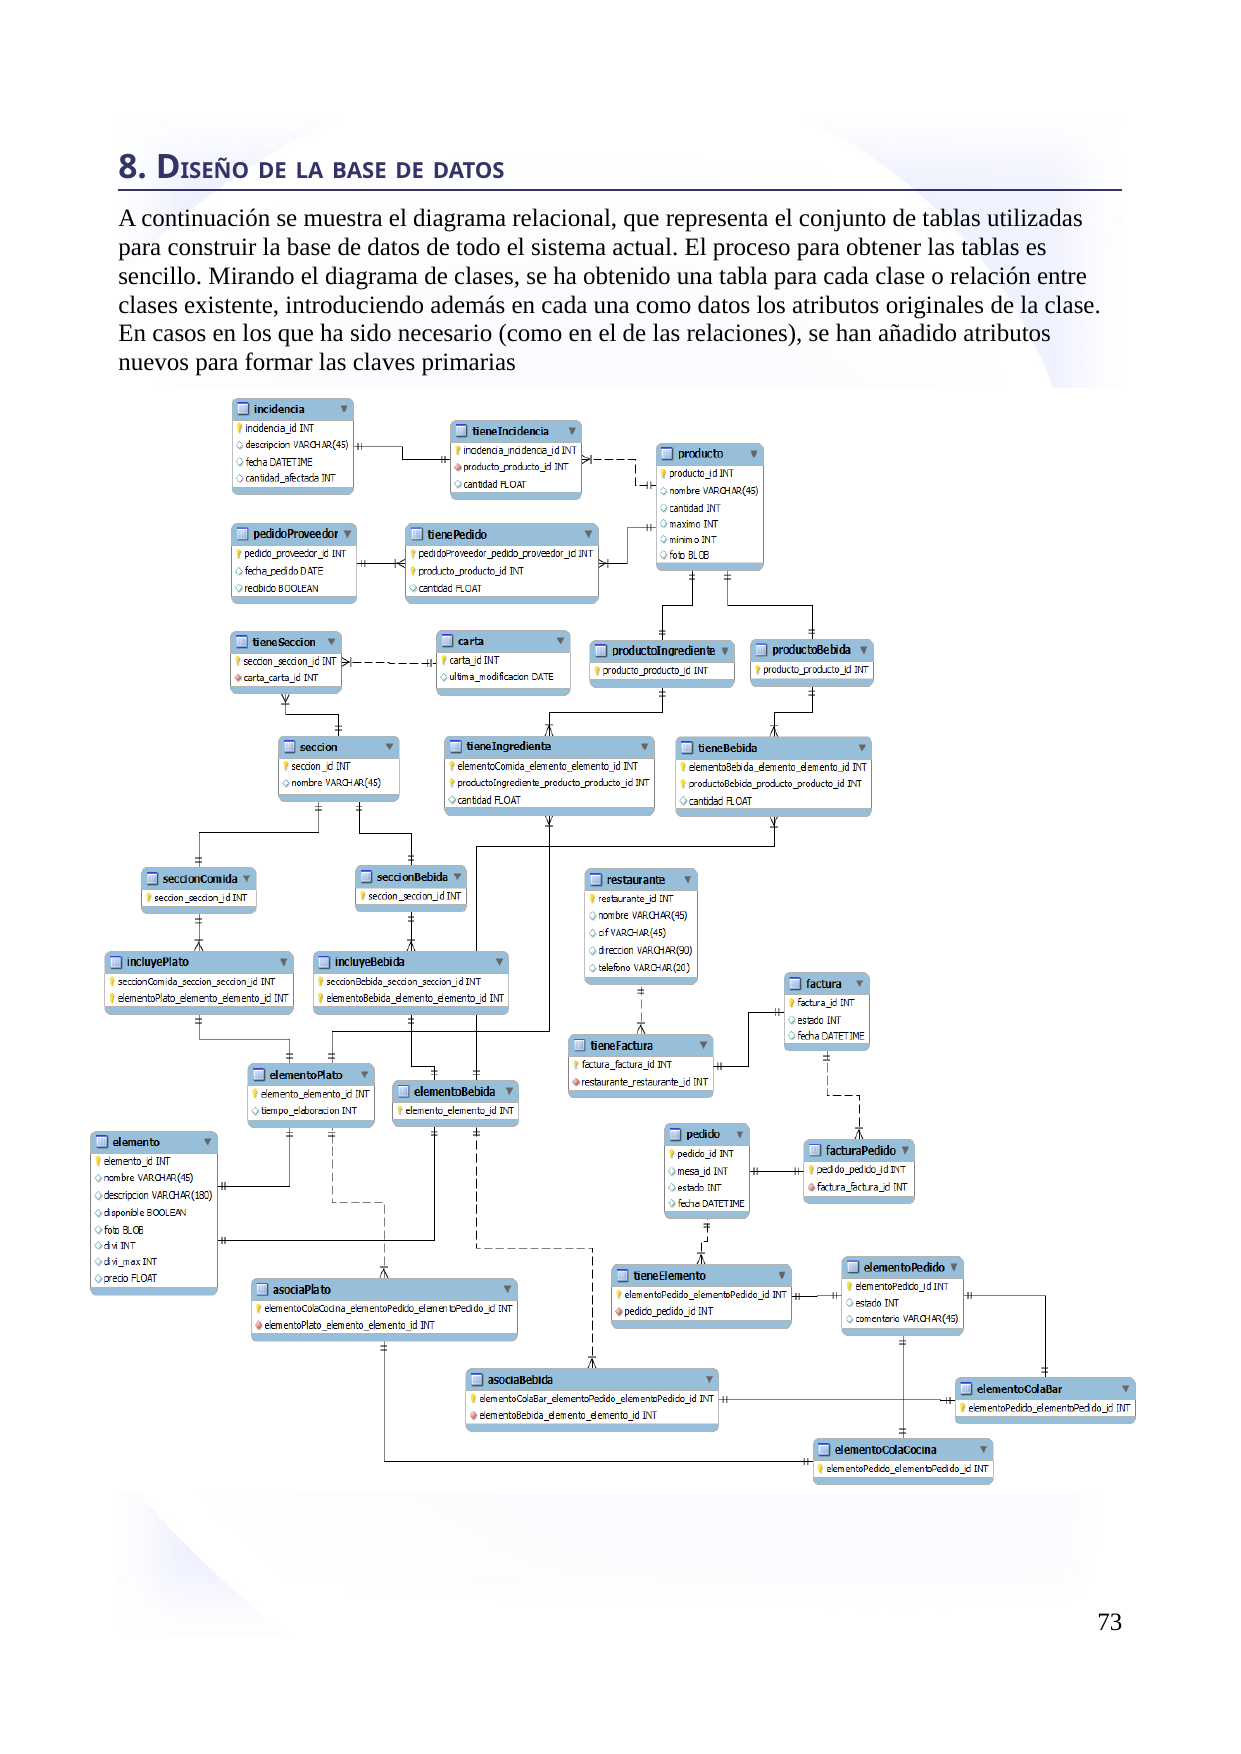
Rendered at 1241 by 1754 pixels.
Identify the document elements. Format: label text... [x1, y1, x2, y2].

text A continuación se muestra el diagrama relacional, que representa el conjunto de tablas utilizadas para construir la base de datos de todo el sistema actual. El proceso para obtener las tablas es sencillo. Mirando el diagrama de clases, se ha obtenido una tabla para cada clase o relación entre clases existente, introduciendo además en cada una como datos los atributos originales de la clase. En casos en los que ha sido necesario (como en el de las relaciones), se han añadido atributos nuevos para formar las claves primarias [118, 203, 1122, 376]
picture [118, 118, 1122, 143]
picture [90, 376, 1150, 1636]
picture [118, 191, 1122, 203]
subtitle 8. Diseño de la base de datos [118, 143, 1122, 189]
